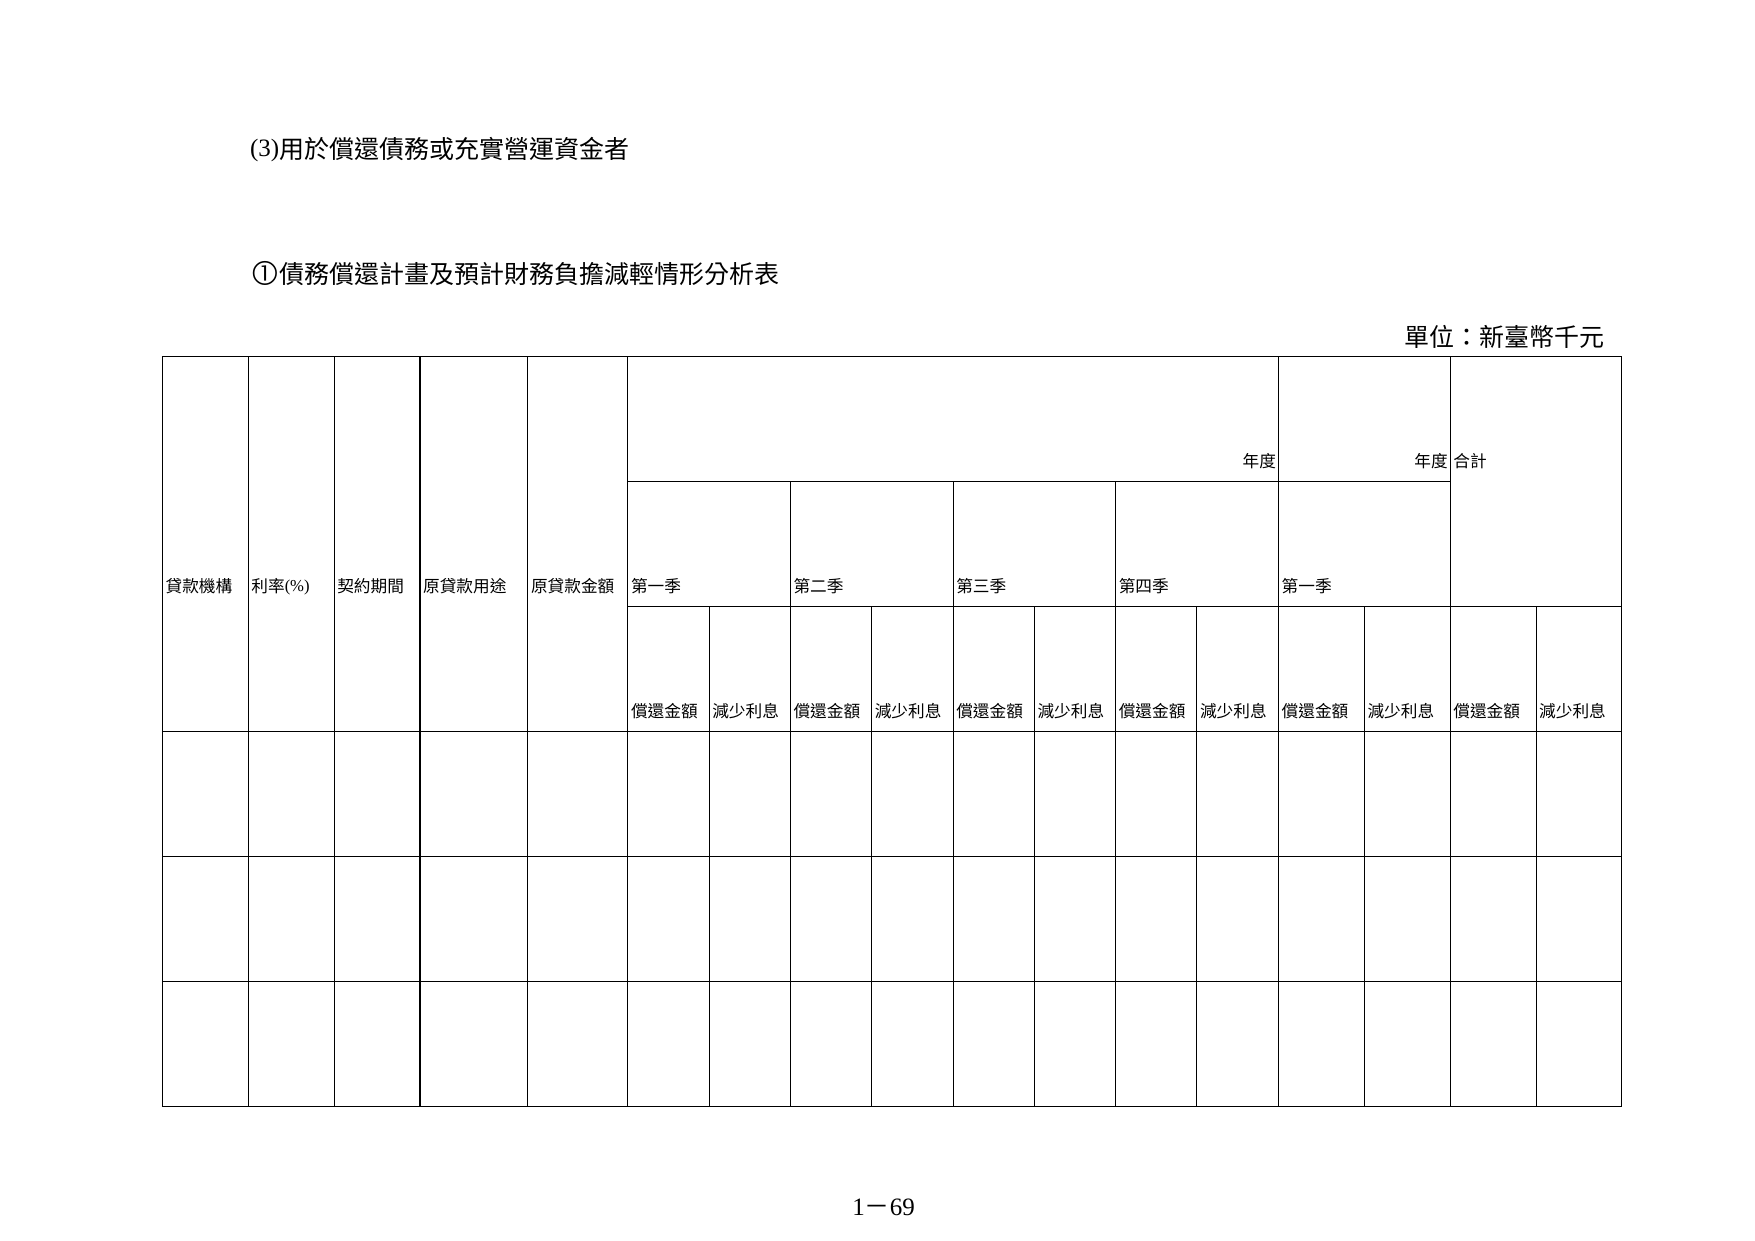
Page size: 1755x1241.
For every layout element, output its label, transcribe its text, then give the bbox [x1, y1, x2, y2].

table_cell 第二季 [791, 482, 953, 606]
table_cell 償還金額 [628, 607, 709, 731]
table_header 年度 [1279, 357, 1450, 481]
table_cell [954, 857, 1034, 981]
text 單位：新臺幣千元 [250, 294, 1604, 356]
table_cell [710, 857, 790, 981]
table_cell [628, 982, 709, 1106]
table_header 契約期間 [335, 357, 419, 731]
table_cell [1035, 857, 1115, 981]
table_header 合計 [1451, 357, 1621, 606]
table_cell [1451, 732, 1536, 856]
table_cell [1116, 732, 1196, 856]
table_header 利率(%) [249, 357, 334, 731]
table_cell [528, 732, 627, 856]
table_cell [335, 857, 419, 981]
table_cell [1365, 732, 1450, 856]
table_cell 第一季 [628, 482, 790, 606]
table_header 貸款機構 [163, 357, 248, 731]
table_cell 減少利息 [1537, 607, 1621, 731]
table_cell [249, 732, 334, 856]
table_cell 償還金額 [1279, 607, 1364, 731]
table_cell [872, 982, 953, 1106]
table_cell [249, 857, 334, 981]
table_cell [1116, 982, 1196, 1106]
table_cell [1035, 982, 1115, 1106]
table_cell [1197, 982, 1278, 1106]
text 債務償還計畫及預計財務負擔減輕情形分析表 [250, 231, 1604, 294]
table_cell [335, 982, 419, 1106]
table_cell [421, 982, 527, 1106]
table_cell 償還金額 [791, 607, 871, 731]
table_cell [1035, 732, 1115, 856]
table_cell [1279, 732, 1364, 856]
table_cell [710, 982, 790, 1106]
table_cell [163, 982, 248, 1106]
table_cell [163, 732, 248, 856]
table_cell 償還金額 [1116, 607, 1196, 731]
table_cell [1197, 732, 1278, 856]
table_cell [1537, 982, 1621, 1106]
table_cell 第三季 [954, 482, 1115, 606]
table_cell [1537, 732, 1621, 856]
table_cell [1451, 857, 1536, 981]
table_cell [1365, 982, 1450, 1106]
table_cell [791, 857, 871, 981]
table_cell [628, 857, 709, 981]
table_cell [1279, 982, 1364, 1106]
table_header 年度 [628, 357, 1278, 481]
table_cell [954, 982, 1034, 1106]
table_cell [528, 857, 627, 981]
table_cell [710, 732, 790, 856]
table_cell [1537, 857, 1621, 981]
table_cell [335, 732, 419, 856]
table_cell [1451, 982, 1536, 1106]
table_header 原貸款金額 [528, 357, 627, 731]
table_header 原貸款用途 [421, 357, 527, 731]
table_cell 減少利息 [1035, 607, 1115, 731]
table_cell [1116, 857, 1196, 981]
table_cell [249, 982, 334, 1106]
table_cell [421, 732, 527, 856]
table_cell 第一季 [1279, 482, 1450, 606]
table_cell [1197, 857, 1278, 981]
text (3)用於償還債務或充實營運資金者 [250, 106, 1604, 169]
table_cell [528, 982, 627, 1106]
table_cell 償還金額 [1451, 607, 1536, 731]
table_cell [628, 732, 709, 856]
table_cell 第四季 [1116, 482, 1278, 606]
table_cell [954, 732, 1034, 856]
table_cell [421, 857, 527, 981]
table_cell 償還金額 [954, 607, 1034, 731]
table_cell [872, 857, 953, 981]
table_cell [1279, 857, 1364, 981]
table_cell 減少利息 [710, 607, 790, 731]
table_cell 減少利息 [1365, 607, 1450, 731]
table_cell [163, 857, 248, 981]
table_cell 減少利息 [1197, 607, 1278, 731]
table_cell [791, 982, 871, 1106]
table_cell 減少利息 [872, 607, 953, 731]
table_cell [872, 732, 953, 856]
table_cell [791, 732, 871, 856]
table_cell [1365, 857, 1450, 981]
